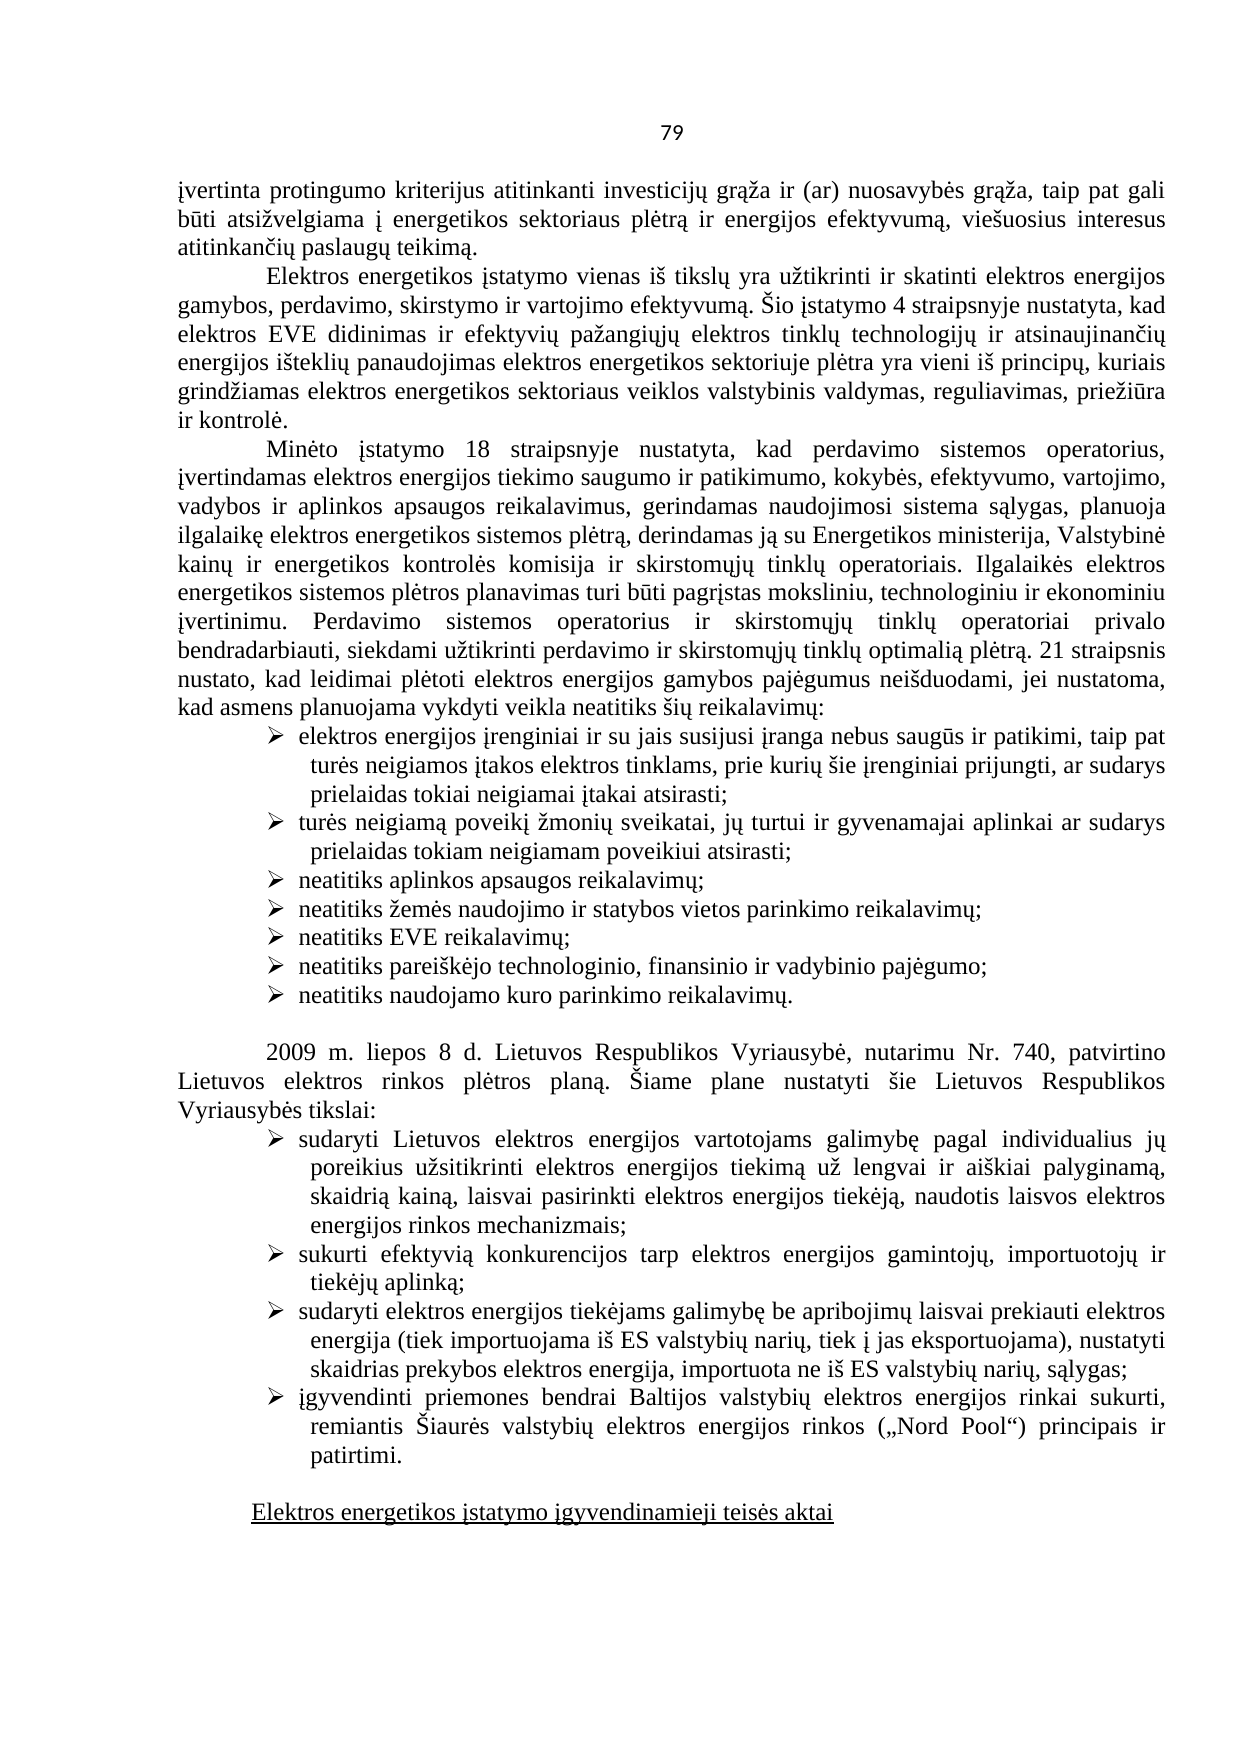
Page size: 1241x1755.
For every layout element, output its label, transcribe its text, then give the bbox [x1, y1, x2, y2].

text sukurti efektyvią konkurencijos tarp elektros energijos gamintojų, importuotojų ir tiekėjų aplinką; [266, 1239, 1166, 1296]
text Minėto įstatymo 18 straipsnyje nustatyta, kad perdavimo sistemos operatorius, įvertindamas elektros energijos tiekimo saugumo ir patikimumo, kokybės, efektyvumo, vartojimo, vadybos ir aplinkos apsaugos reikalavimus, gerindamas naudojimosi sistema sąlygas, planuoja ilgalaikę elektros energetikos sistemos plėtrą, derindamas ją su Energetikos ministerija, Valstybinė kainų ir energetikos kontrolės komisija ir skirstomųjų tinklų operatoriais. Ilgalaikės elektros energetikos sistemos plėtros planavimas turi būti pagrįstas moksliniu, technologiniu ir ekonominiu įvertinimu. Perdavimo sistemos operatorius ir skirstomųjų tinklų operatoriai privalo bendradarbiauti, siekdami užtikrinti perdavimo ir skirstomųjų tinklų optimalią plėtrą. 21 straipsnis nustato, kad leidimai plėtoti elektros energijos gamybos pajėgumus neišduodami, jei nustatoma, kad asmens planuojama vykdyti veikla neatitiks šių reikalavimų: [177, 434, 1166, 721]
text neatitiks žemės naudojimo ir statybos vietos parinkimo reikalavimų; [266, 894, 1166, 922]
text turės neigiamą poveikį žmonių sveikatai, jų turtui ir gyvenamajai aplinkai ar sudarys prielaidas tokiam neigiamam poveikiui atsirasti; [266, 807, 1166, 865]
text įvertinta protingumo kriterijus atitinkanti investicijų grąža ir (ar) nuosavybės grąža, taip pat gali būti atsižvelgiama į energetikos sektoriaus plėtrą ir energijos efektyvumą, viešuosius interesus atitinkančių paslaugų teikimą. [177, 175, 1166, 261]
text Elektros energetikos įstatymo vienas iš tikslų yra užtikrinti ir skatinti elektros energijos gamybos, perdavimo, skirstymo ir vartojimo efektyvumą. Šio įstatymo 4 straipsnyje nustatyta, kad elektros EVE didinimas ir efektyvių pažangiųjų elektros tinklų technologijų ir atsinaujinančių energijos išteklių panaudojimas elektros energetikos sektoriuje plėtra yra vieni iš principų, kuriais grindžiamas elektros energetikos sektoriaus veiklos valstybinis valdymas, reguliavimas, priežiūra ir kontrolė. [177, 261, 1166, 434]
text neatitiks pareiškėjo technologinio, finansinio ir vadybinio pajėgumo; [266, 951, 1166, 980]
text 2009 m. liepos 8 d. Lietuvos Respublikos Vyriausybė, nutarimu Nr. 740, patvirtino Lietuvos elektros rinkos plėtros planą. Šiame plane nustatyti šie Lietuvos Respublikos Vyriausybės tikslai: [177, 1037, 1166, 1124]
text sudaryti elektros energijos tiekėjams galimybę be apribojimų laisvai prekiauti elektros energija (tiek importuojama iš ES valstybių narių, tiek į jas eksportuojama), nustatyti skaidrias prekybos elektros energija, importuota ne iš ES valstybių narių, sąlygas; [266, 1296, 1166, 1382]
text neatitiks EVE reikalavimų; [266, 922, 1166, 951]
text įgyvendinti priemones bendrai Baltijos valstybių elektros energijos rinkai sukurti, remiantis Šiaurės valstybių elektros energijos rinkos („Nord Pool“) principais ir patirtimi. [266, 1382, 1166, 1469]
text elektros energijos įrenginiai ir su jais susijusi įranga nebus saugūs ir patikimi, taip pat turės neigiamos įtakos elektros tinklams, prie kurių šie įrenginiai prijungti, ar sudarys prielaidas tokiai neigiamai įtakai atsirasti; [266, 721, 1166, 807]
text sudaryti Lietuvos elektros energijos vartotojams galimybę pagal individualius jų poreikius užsitikrinti elektros energijos tiekimą už lengvai ir aiškiai palyginamą, skaidrią kainą, laisvai pasirinkti elektros energijos tiekėją, naudotis laisvos elektros energijos rinkos mechanizmais; [266, 1124, 1166, 1239]
text neatitiks aplinkos apsaugos reikalavimų; [266, 865, 1166, 894]
text neatitiks naudojamo kuro parinkimo reikalavimų. [266, 980, 1166, 1009]
text Elektros energetikos įstatymo įgyvendinamieji teisės aktai [177, 1497, 1166, 1526]
